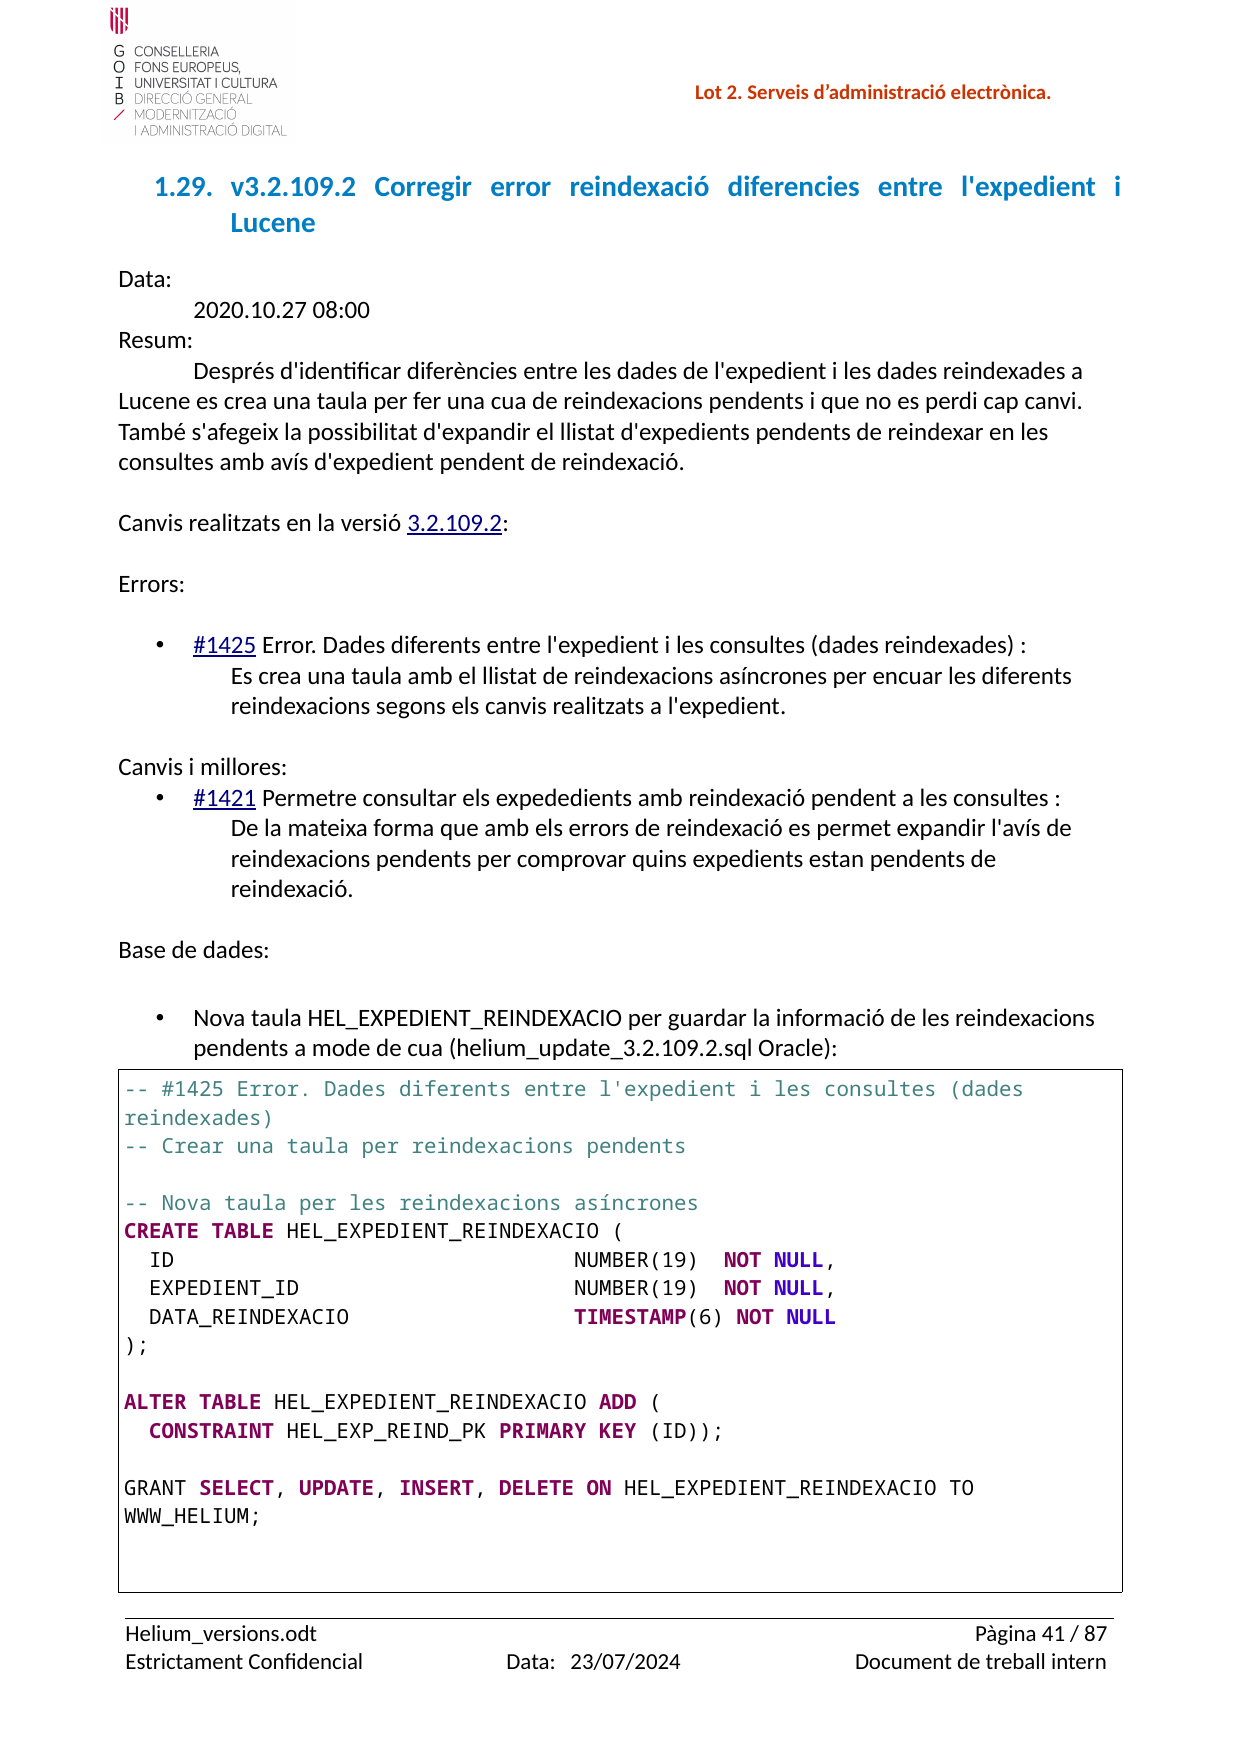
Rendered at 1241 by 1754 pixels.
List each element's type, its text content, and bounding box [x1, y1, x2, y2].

text Resum: [118, 324, 1122, 355]
text Errors: [118, 568, 1122, 599]
subtitle v3.2.109.2 Corregir error reindexació diferencies entre l'expedient i Lucene [153, 168, 1122, 239]
table_header -- #1425 Error. Dades diferents entre l'expedient i les consultes (dades reindexades) -- Crear una taula per reindexacions pendents -- Nova taula per les reindexacions asíncrones CREATE TABLE HEL_EXPEDIENT_REINDEXACIO ( ID NUMBER(19) NOT NULL, EXPEDIENT_ID NUMBER(19) NOT NULL, DATA_REINDEXACIO TIMESTAMP(6) NOT NULL ); ALTER TABLE HEL_EXPEDIENT_REINDEXACIO ADD ( CONSTRAINT HEL_EXP_REIND_PK PRIMARY KEY (ID)); GRANT SELECT, UPDATE, INSERT, DELETE ON HEL_EXPEDIENT_REINDEXACIO TO WWW_HELIUM; [119, 1070, 1122, 1592]
list #1421 Permetre consultar els expededients amb reindexació pendent a les consultes : [156, 782, 1122, 813]
text Data: [118, 263, 1122, 294]
text Base de dades: [118, 935, 1122, 965]
list Es crea una taula amb el llistat de reindexacions asíncrones per encuar les diferents reindexacions segons els canvis realitzats a l'expedient. [193, 660, 1122, 721]
list Nova taula HEL_EXPEDIENT_REINDEXACIO per guardar la informació de les reindexacions pendents a mode de cua (helium_update_3.2.109.2.sql Oracle): [156, 1002, 1122, 1063]
text Després d'identificar diferències entre les dades de l'expedient i les dades reindexades a Lucene es crea una taula per fer una cua de reindexacions pendents i que no es perdi cap canvi. També s'afegeix la possibilitat d'expandir el llistat d'expedients pendents de reindexar en les consultes amb avís d'expedient pendent de reindexació. [118, 355, 1122, 477]
list De la mateixa forma que amb els errors de reindexació es permet expandir l'avís de reindexacions pendents per comprovar quins expedients estan pendents de reindexació. [193, 813, 1122, 904]
list #1425 Error. Dades diferents entre l'expedient i les consultes (dades reindexades) : [156, 629, 1122, 660]
picture [100, 0, 297, 144]
text 2020.10.27 08:00 [118, 294, 1122, 324]
text Canvis realitzats en la versió 3.2.109.2: [118, 507, 1122, 538]
text Canvis i millores: [118, 752, 1122, 782]
